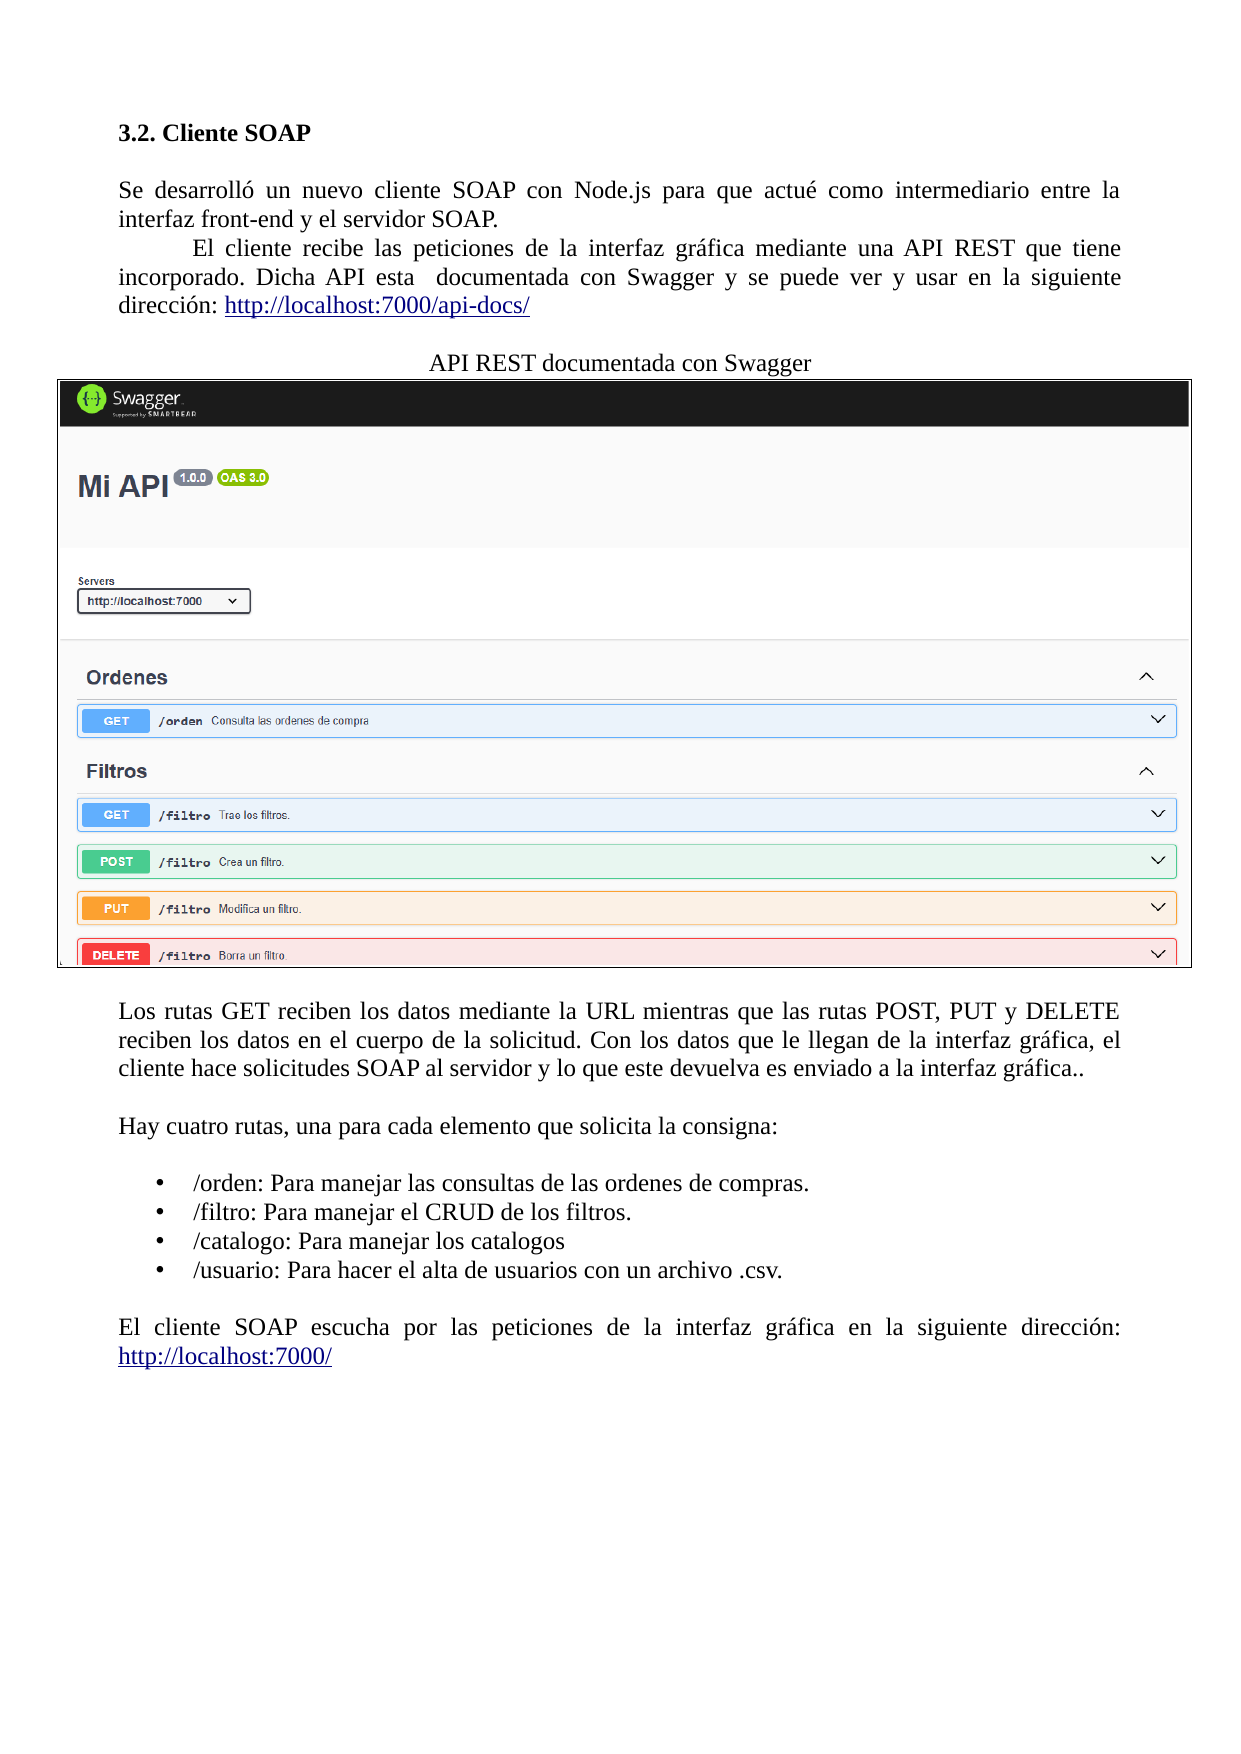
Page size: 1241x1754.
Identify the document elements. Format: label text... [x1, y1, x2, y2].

text Los rutas GET reciben los datos mediante la URL mientras que las rutas POST, PUT y DELETE reciben los datos en el cuerpo de la solicitud. Con los datos que le llegan de la interfaz gráfica, el cliente hace solicitudes SOAP al servidor y lo que este devuelva es enviado a la interfaz gráfica.. [118, 996, 1122, 1082]
text API REST documentada con Swagger [118, 348, 1122, 377]
text 3.2. Cliente SOAP [118, 118, 1122, 147]
list /usuario: Para hacer el alta de usuarios con un archivo .csv. [156, 1255, 1122, 1283]
text Hay cuatro rutas, una para cada elemento que solicita la consigna: [118, 1111, 1122, 1140]
text Se desarrolló un nuevo cliente SOAP con Node.js para que actué como intermediario entre la interfaz front-end y el servidor SOAP. [118, 176, 1122, 233]
list /orden: Para manejar las consultas de las ordenes de compras. [156, 1168, 1122, 1197]
text El cliente recibe las peticiones de la interfaz gráfica mediante una API REST que tiene incorporado. Dicha API esta documentada con Swagger y se puede ver y usar en la siguiente dirección: http://localhost:7000/api-docs/ [118, 233, 1122, 319]
list /filtro: Para manejar el CRUD de los filtros. [156, 1197, 1122, 1226]
text El cliente SOAP escucha por las peticiones de la interfaz gráfica en la siguiente dirección: http://localhost:7000/ [118, 1312, 1122, 1370]
list /catalogo: Para manejar los catalogos [156, 1226, 1122, 1255]
